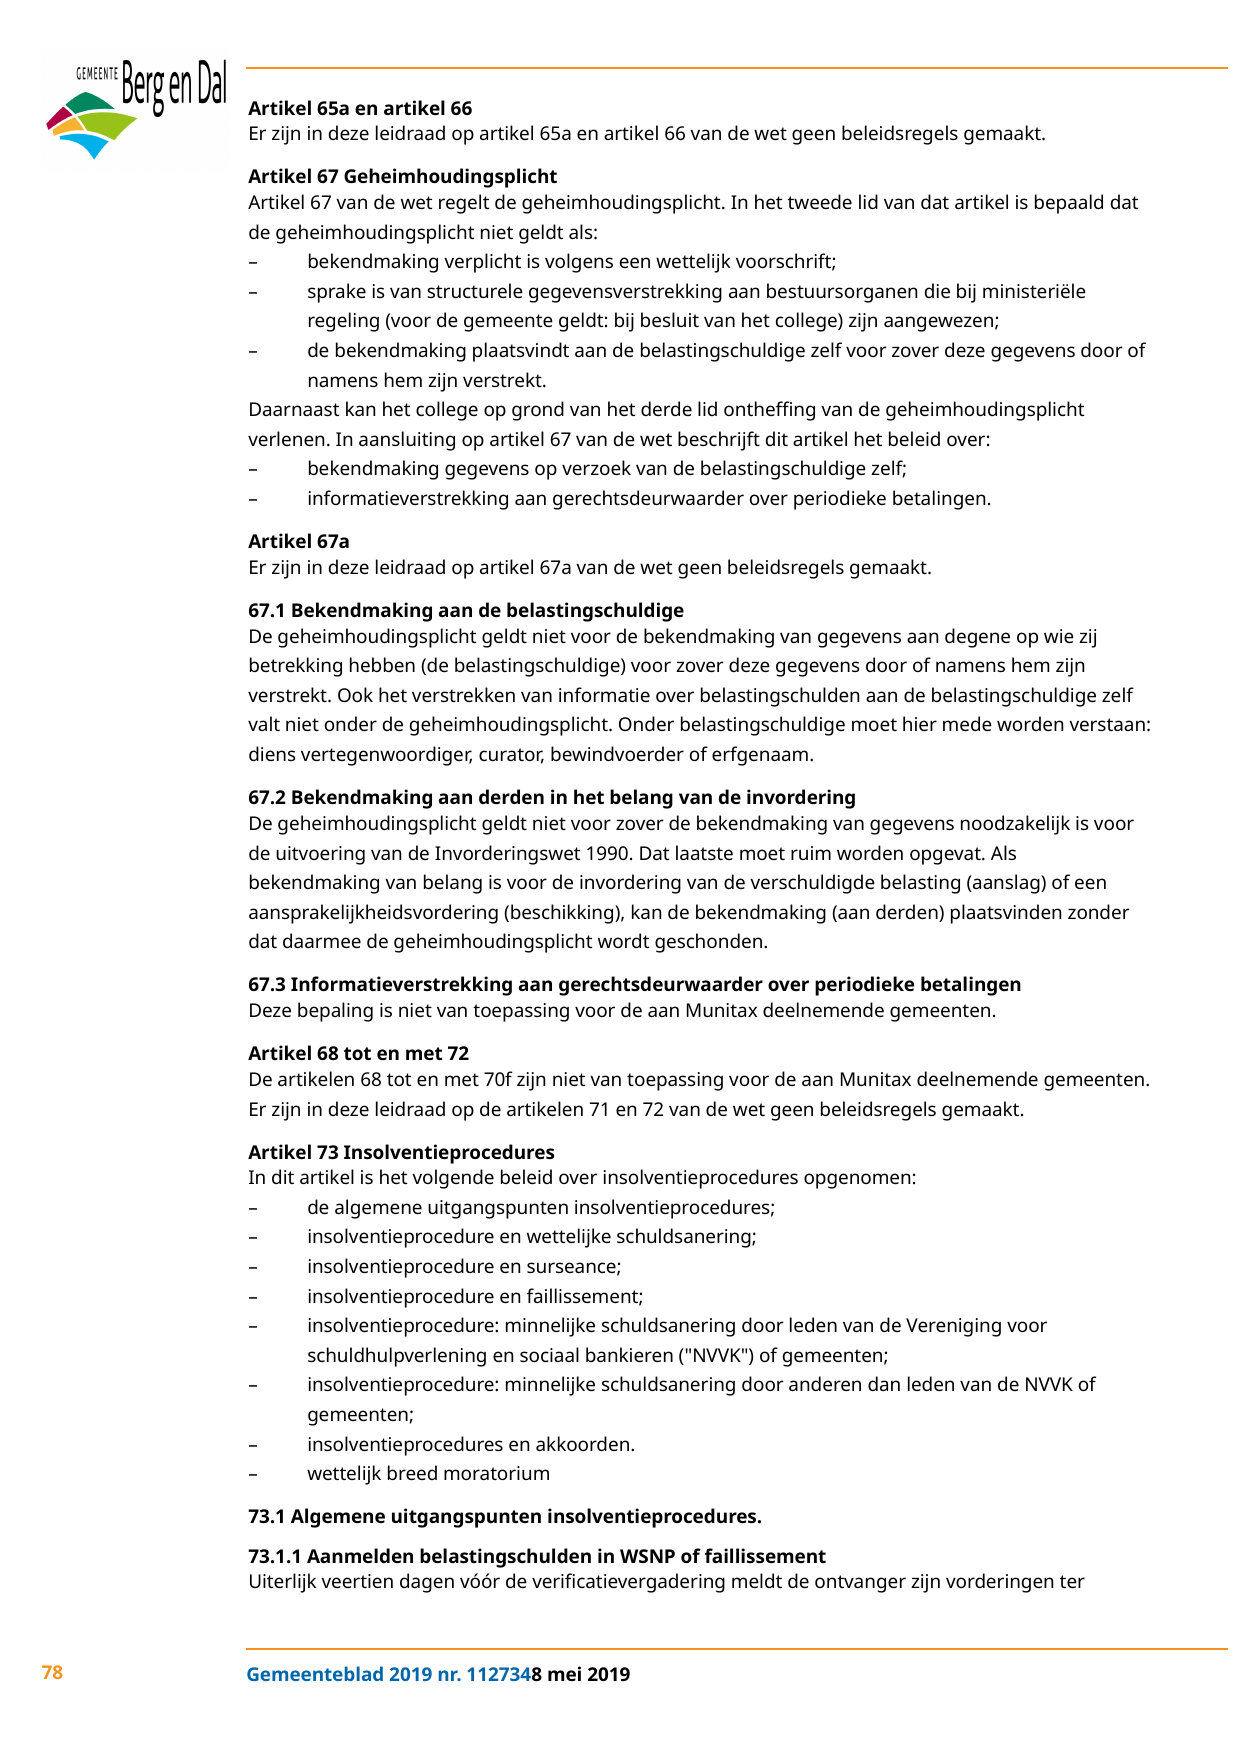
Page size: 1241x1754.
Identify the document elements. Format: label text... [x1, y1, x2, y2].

text 73.1.1 Aanmelden belastingschulden in WSNP of faillissement [248, 1543, 1152, 1568]
text Artikel 67 Geheimhoudingsplicht [248, 164, 1152, 189]
text 67.3 Informatieverstrekking aan gerechtsdeurwaarder over periodieke betalingen [248, 972, 1152, 997]
text 67.1 Bekendmaking aan de belastingschuldige [248, 597, 1152, 623]
text Daarnaast kan het college op grond van het derde lid ontheffing van de geheimhoudingsplicht verlenen. In aansluiting op artikel 67 van de wet beschrijft dit artikel het beleid over: [248, 396, 1152, 452]
text Artikel 65a en artikel 66 [248, 95, 1152, 121]
text Deze bepaling is niet van toepassing voor de aan Munitax deelnemende gemeenten. [248, 997, 1152, 1023]
list de algemene uitgangspunten insolventieprocedures; [248, 1194, 1152, 1220]
list insolventieprocedure en surseance; [248, 1253, 1152, 1279]
list bekendmaking gegevens op verzoek van de belastingschuldige zelf; [248, 456, 1152, 481]
list informatieverstrekking aan gerechtsdeurwaarder over periodieke betalingen. [248, 485, 1152, 511]
text In dit artikel is het volgende beleid over insolventieprocedures opgenomen: [248, 1164, 1152, 1190]
text Er zijn in deze leidraad op artikel 65a en artikel 66 van de wet geen beleidsregels gemaakt. [248, 121, 1152, 146]
picture [41, 47, 231, 172]
list wettelijk breed moratorium [248, 1460, 1152, 1486]
list bekendmaking verplicht is volgens een wettelijk voorschrift; [248, 248, 1152, 274]
text Er zijn in deze leidraad op artikel 67a van de wet geen beleidsregels gemaakt. [248, 554, 1152, 580]
text Artikel 68 tot en met 72 [248, 1040, 1152, 1066]
list de bekendmaking plaatsvindt aan de belastingschuldige zelf voor zover deze gegevens door of namens hem zijn verstrekt. [248, 337, 1152, 393]
text 73.1 Algemene uitgangspunten insolventieprocedures. [248, 1503, 1152, 1529]
text De artikelen 68 tot en met 70f zijn niet van toepassing voor de aan Munitax deelnemende gemeenten. [248, 1066, 1152, 1092]
list insolventieprocedure: minnelijke schuldsanering door anderen dan leden van de NVVK of gemeenten; [248, 1372, 1152, 1427]
text Artikel 67a [248, 528, 1152, 554]
text 67.2 Bekendmaking aan derden in het belang van de invordering [248, 784, 1152, 810]
list insolventieprocedure: minnelijke schuldsanering door leden van de Vereniging voor schuldhulpverlening en sociaal bankieren ("NVVK") of gemeenten; [248, 1312, 1152, 1368]
text Artikel 73 Insolventieprocedures [248, 1139, 1152, 1164]
text Er zijn in deze leidraad op de artikelen 71 en 72 van de wet geen beleidsregels gemaakt. [248, 1096, 1152, 1121]
list insolventieprocedures en akkoorden. [248, 1431, 1152, 1457]
text Uiterlijk veertien dagen vóór de verificatievergadering meldt de ontvanger zijn vorderingen ter [248, 1568, 1152, 1594]
text De geheimhoudingsplicht geldt niet voor zover de bekendmaking van gegevens noodzakelijk is voor de uitvoering van de Invorderingswet 1990. Dat laatste moet ruim worden opgevat. Als bekendmaking van belang is voor de invordering van de verschuldigde belasting (aanslag) of een aansprakelijkheidsvordering (beschikking), kan de bekendmaking (aan derden) plaatsvinden zonder dat daarmee de geheimhoudingsplicht wordt geschonden. [248, 810, 1152, 954]
text De geheimhoudingsplicht geldt niet voor de bekendmaking van gegevens aan degene op wie zij betrekking hebben (de belastingschuldige) voor zover deze gegevens door of namens hem zijn verstrekt. Ook het verstrekken van informatie over belastingschulden aan de belastingschuldige zelf valt niet onder de geheimhoudingsplicht. Onder belastingschuldige moet hier mede worden verstaan: diens vertegenwoordiger, curator, bewindvoerder of erfgenaam. [248, 623, 1152, 767]
list insolventieprocedure en wettelijke schuldsanering; [248, 1224, 1152, 1249]
text Artikel 67 van de wet regelt de geheimhoudingsplicht. In het tweede lid van dat artikel is bepaald dat de geheimhoudingsplicht niet geldt als: [248, 189, 1152, 245]
list insolventieprocedure en faillissement; [248, 1283, 1152, 1309]
list sprake is van structurele gegevensverstrekking aan bestuursorganen die bij ministeriële regeling (voor de gemeente geldt: bij besluit van het college) zijn aangewezen; [248, 278, 1152, 333]
